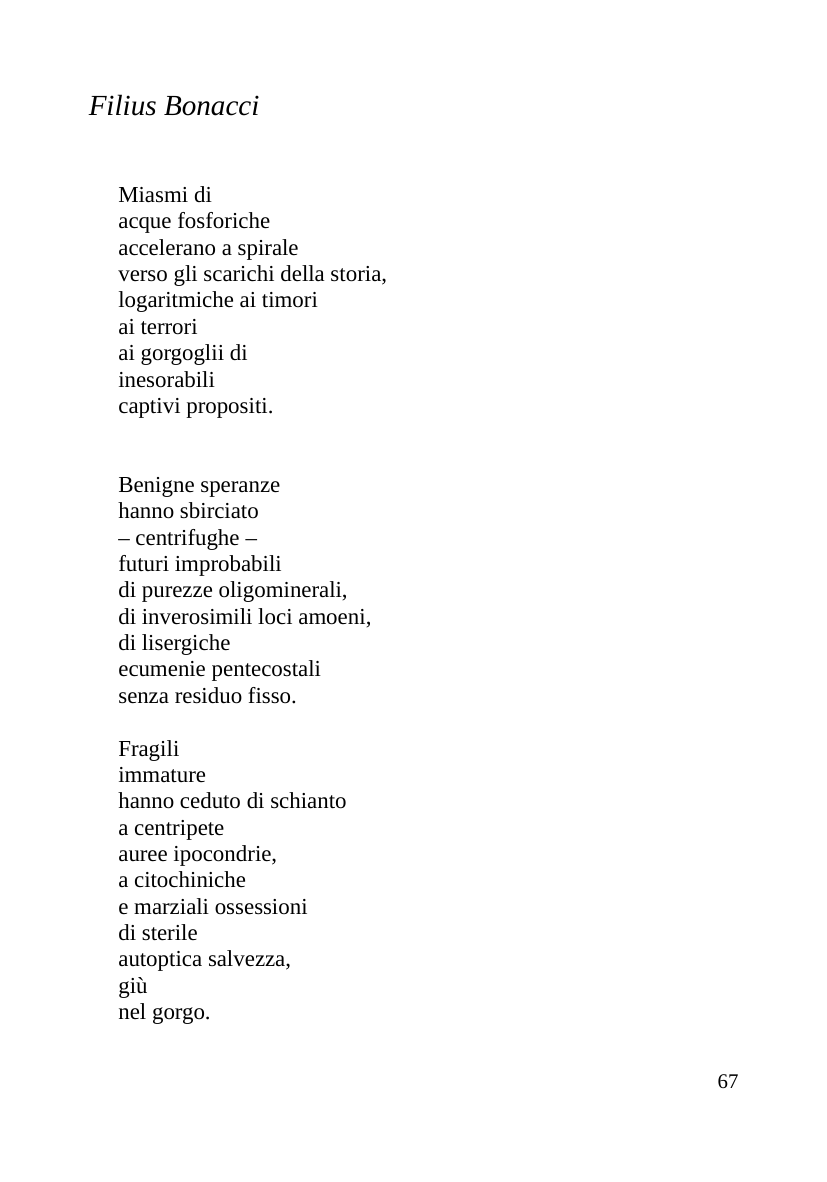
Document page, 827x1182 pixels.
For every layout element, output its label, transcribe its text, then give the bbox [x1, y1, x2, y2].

text hanno ceduto di schianto [118, 787, 738, 814]
text captivi propositi. [118, 392, 738, 418]
text giù [118, 972, 738, 998]
text futuri improbabili [118, 550, 738, 576]
text e marziali ossessioni [118, 893, 738, 919]
text verso gli scarichi della storia, [118, 260, 738, 287]
text Fragili [118, 734, 738, 761]
text nel gorgo. [118, 998, 738, 1024]
text logaritmiche ai timori [118, 287, 738, 313]
text a citochiniche [118, 866, 738, 893]
text di lisergiche [118, 629, 738, 656]
text ‒ centrifughe ‒ [118, 524, 738, 550]
text hanno sbirciato [118, 497, 738, 524]
text a centripete [118, 814, 738, 840]
text acque fosforiche [118, 207, 738, 234]
text immature [118, 761, 738, 787]
text di purezze oligominerali, [118, 576, 738, 603]
text ai gorgoglii di [118, 339, 738, 366]
text ecumenie pentecostali [118, 656, 738, 682]
text senza residuo fisso. [118, 682, 738, 708]
text di inverosimili loci amoeni, [118, 603, 738, 629]
text autoptica salvezza, [118, 945, 738, 972]
text auree ipocondrie, [118, 840, 738, 866]
text Miasmi di [118, 181, 738, 207]
text di sterile [118, 919, 738, 945]
text ai terrori [118, 313, 738, 339]
text Filius Bonacci [88, 88, 738, 122]
text accelerano a spirale [118, 234, 738, 260]
text inesorabili [118, 366, 738, 392]
text Benigne speranze [118, 471, 738, 497]
